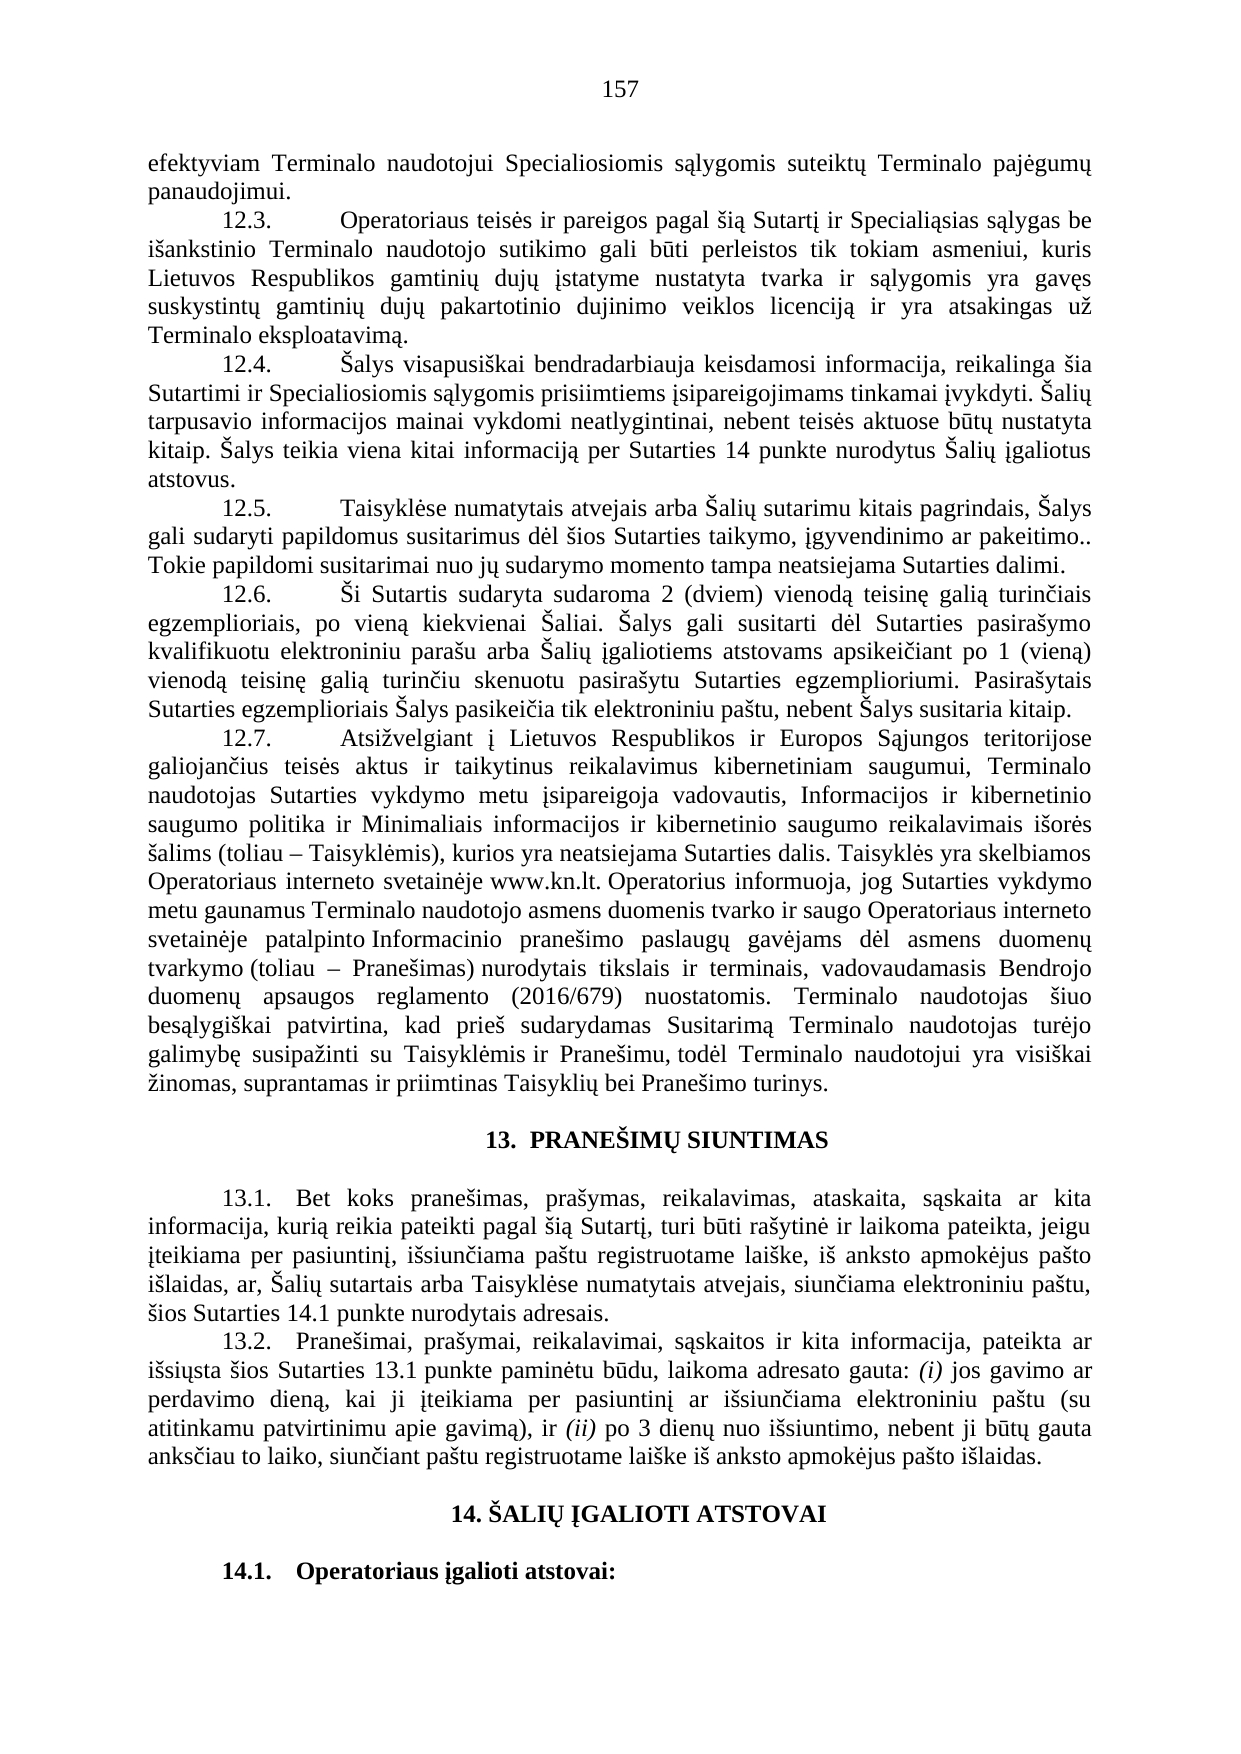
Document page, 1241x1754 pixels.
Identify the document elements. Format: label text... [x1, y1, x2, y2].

text 13.1. Bet koks pranešimas, prašymas, reikalavimas, ataskaita, sąskaita ar kita informacija, kurią reikia pateikti pagal šią Sutartį, turi būti rašytinė ir laikoma pateikta, jeigu įteikiama per pasiuntinį, išsiunčiama paštu registruotame laiške, iš anksto apmokėjus pašto išlaidas, ar, Šalių sutartais arba Taisyklėse numatytais atvejais, siunčiama elektroniniu paštu, šios Sutarties 14.1 punkte nurodytais adresais. [148, 1183, 1092, 1326]
text 12.3. Operatoriaus teisės ir pareigos pagal šią Sutartį ir Specialiąsias sąlygas be išankstinio Terminalo naudotojo sutikimo gali būti perleistos tik tokiam asmeniui, kuris Lietuvos Respublikos gamtinių dujų įstatyme nustatyta tvarka ir sąlygomis yra gavęs suskystintų gamtinių dujų pakartotinio dujinimo veiklos licenciją ir yra atsakingas už Terminalo eksploatavimą. [148, 205, 1092, 349]
text 12.6. Ši Sutartis sudaryta sudaroma 2 (dviem) vienodą teisinę galią turinčiais egzemplioriais, po vieną kiekvienai Šaliai. Šalys gali susitarti dėl Sutarties pasirašymo kvalifikuotu elektroniniu parašu arba Šalių įgaliotiems atstovams apsikeičiant po 1 (vieną) vienodą teisinę galią turinčiu skenuotu pasirašytu Sutarties egzemplioriumi. Pasirašytais Sutarties egzemplioriais Šalys pasikeičia tik elektroniniu paštu, nebent Šalys susitaria kitaip. [148, 579, 1092, 723]
text 12.4. Šalys visapusiškai bendradarbiauja keisdamosi informacija, reikalinga šia Sutartimi ir Specialiosiomis sąlygomis prisiimtiems įsipareigojimams tinkamai įvykdyti. Šalių tarpusavio informacijos mainai vykdomi neatlygintinai, nebent teisės aktuose būtų nustatyta kitaip. Šalys teikia viena kitai informaciją per Sutarties 14 punkte nurodytus Šalių įgaliotus atstovus. [148, 349, 1092, 493]
text 13.2. Pranešimai, prašymai, reikalavimai, sąskaitos ir kita informacija, pateikta ar išsiųsta šios Sutarties 13.1 punkte paminėtu būdu, laikoma adresato gauta: (i) jos gavimo ar perdavimo dieną, kai ji įteikiama per pasiuntinį ar išsiunčiama elektroniniu paštu (su atitinkamu patvirtinimu apie gavimą), ir (ii) po 3 dienų nuo išsiuntimo, nebent ji būtų gauta anksčiau to laiko, siunčiant paštu registruotame laiške iš anksto apmokėjus pašto išlaidas. [148, 1326, 1092, 1470]
text 12.7. Atsižvelgiant į Lietuvos Respublikos ir Europos Sąjungos teritorijose galiojančius teisės aktus ir taikytinus reikalavimus kibernetiniam saugumui, Terminalo naudotojas Sutarties vykdymo metu įsipareigoja vadovautis, Informacijos ir kibernetinio saugumo politika ir Minimaliais informacijos ir kibernetinio saugumo reikalavimais išorės šalims (toliau – Taisyklėmis), kurios yra neatsiejama Sutarties dalis. Taisyklės yra skelbiamos Operatoriaus interneto svetainėje www.kn.lt. Operatorius informuoja, jog Sutarties vykdymo metu gaunamus Terminalo naudotojo asmens duomenis tvarko ir saugo Operatoriaus interneto svetainėje patalpinto Informacinio pranešimo paslaugų gavėjams dėl asmens duomenų tvarkymo (toliau – Pranešimas) nurodytais tikslais ir terminais, vadovaudamasis Bendrojo duomenų apsaugos reglamento (2016/679) nuostatomis. Terminalo naudotojas šiuo besąlygiškai patvirtina, kad prieš sudarydamas Susitarimą Terminalo naudotojas turėjo galimybę susipažinti su Taisyklėmis ir Pranešimu, todėl Terminalo naudotojui yra visiškai žinomas, suprantamas ir priimtinas Taisyklių bei Pranešimo turinys. [148, 723, 1092, 1096]
text 13. PRANEŠIMŲ SIUNTIMAS [148, 1125, 1092, 1154]
text 14. ŠALIŲ ĮGALIOTI ATSTOVAI [185, 1499, 1092, 1528]
text 12.5. Taisyklėse numatytais atvejais arba Šalių sutarimu kitais pagrindais, Šalys gali sudaryti papildomus susitarimus dėl šios Sutarties taikymo, įgyvendinimo ar pakeitimo.. Tokie papildomi susitarimai nuo jų sudarymo momento tampa neatsiejama Sutarties dalimi. [148, 493, 1092, 579]
text efektyviam Terminalo naudotojui Specialiosiomis sąlygomis suteiktų Terminalo pajėgumų panaudojimui. [148, 148, 1092, 205]
text 14.1. Operatoriaus įgalioti atstovai: [148, 1556, 1092, 1585]
